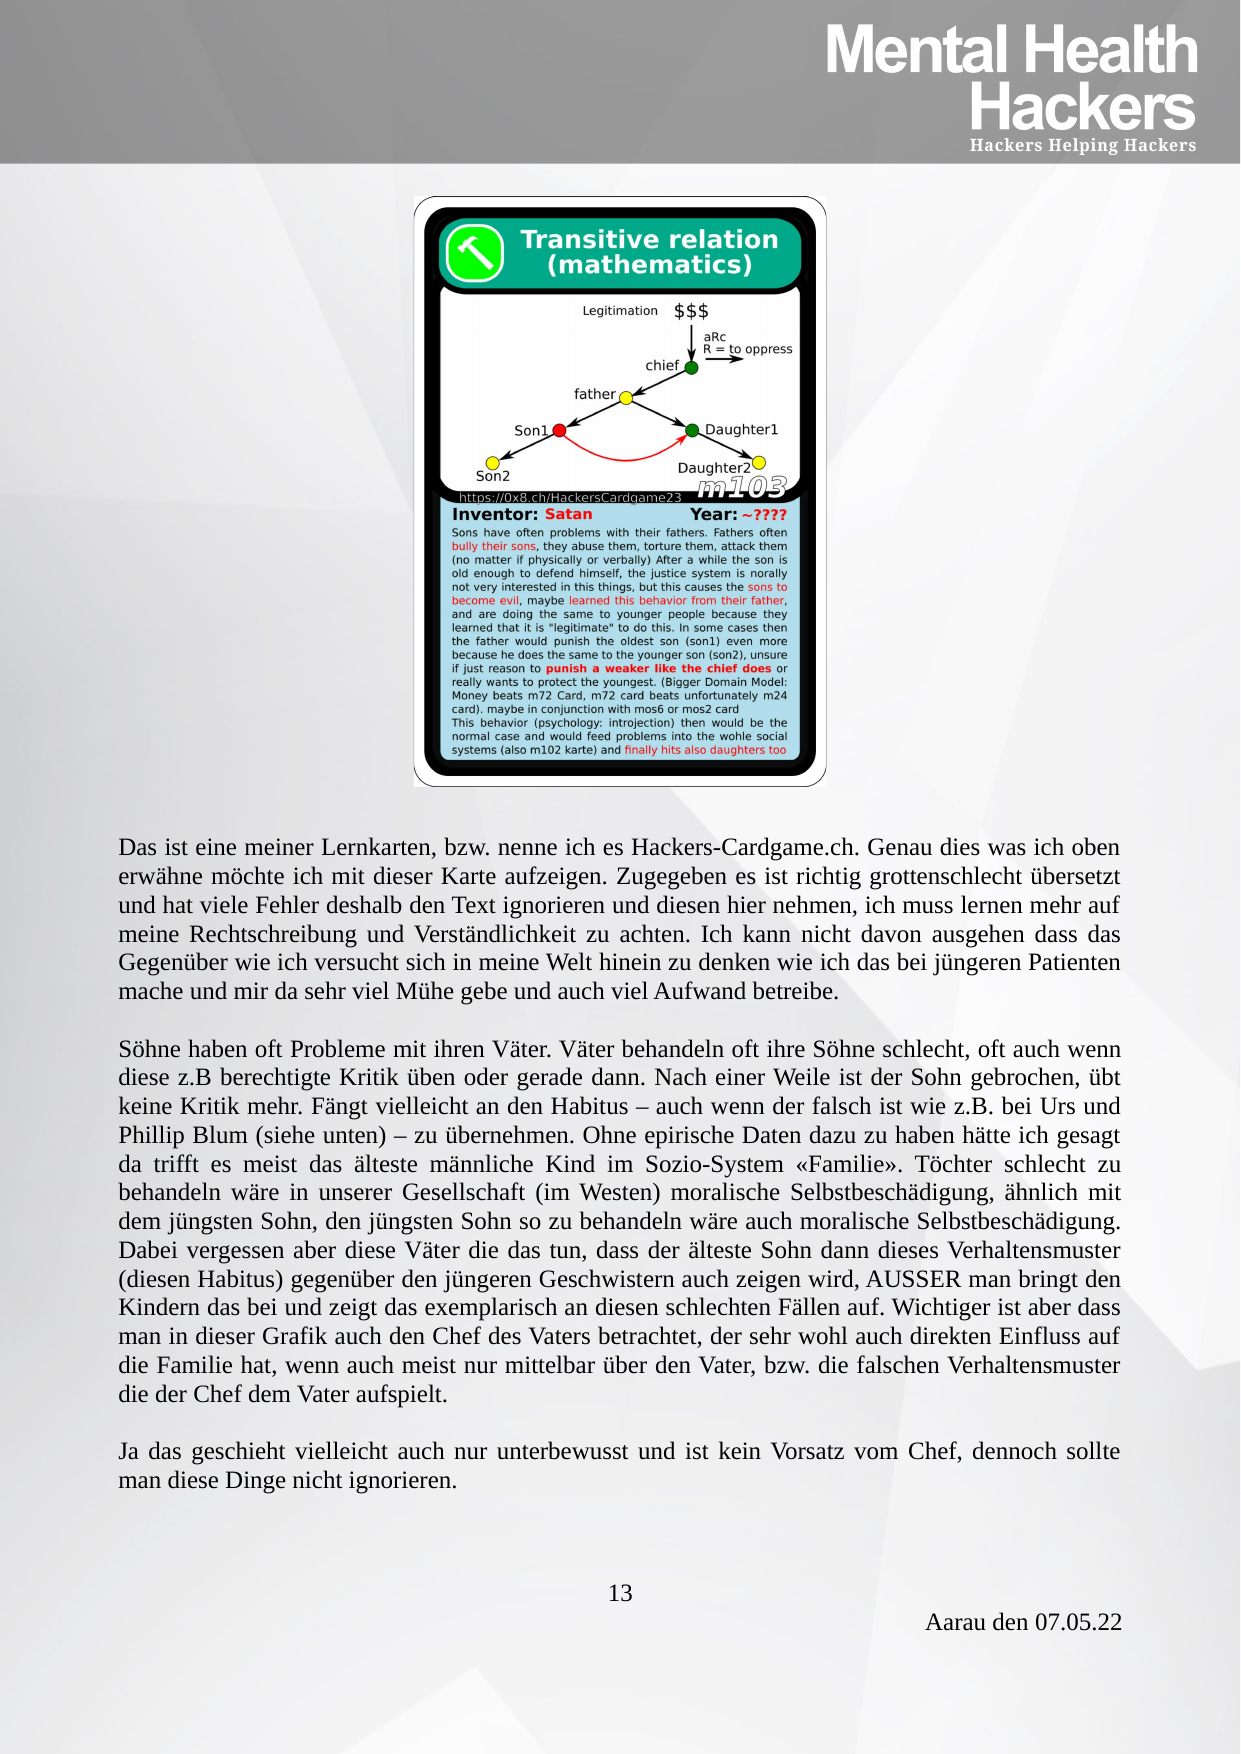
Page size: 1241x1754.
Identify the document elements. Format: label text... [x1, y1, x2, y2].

text Das ist eine meiner Lernkarten, bzw. nenne ich es Hackers-Cardgame.ch. Genau dies was ich oben erwähne möchte ich mit dieser Karte aufzeigen. Zugegeben es ist richtig grottenschlecht übersetzt und hat viele Fehler deshalb den Text ignorieren und diesen hier nehmen, ich muss lernen mehr auf meine Rechtschreibung und Verständlichkeit zu achten. Ich kann nicht davon ausgehen dass das Gegenüber wie ich versucht sich in meine Welt hinein zu denken wie ich das bei jüngeren Patienten mache und mir da sehr viel Mühe gebe und auch viel Aufwand betreibe. [118, 832, 1122, 1005]
text Ja das geschieht vielleicht auch nur unterbewusst und ist kein Vorsatz vom Chef, dennoch sollte man diese Dinge nicht ignorieren. [118, 1436, 1122, 1494]
picture [0, 0, 1241, 1754]
text Söhne haben oft Probleme mit ihren Väter. Väter behandeln oft ihre Söhne schlecht, oft auch wenn diese z.B berechtigte Kritik üben oder gerade dann. Nach einer Weile ist der Sohn gebrochen, übt keine Kritik mehr. Fängt vielleicht an den Habitus – auch wenn der falsch ist wie z.B. bei Urs und Phillip Blum (siehe unten) – zu übernehmen. Ohne epirische Daten dazu zu haben hätte ich gesagt da trifft es meist das älteste männliche Kind im Sozio-System «Familie». Töchter schlecht zu behandeln wäre in unserer Gesellschaft (im Westen) moralische Selbstbeschädigung, ähnlich mit dem jüngsten Sohn, den jüngsten Sohn so zu behandeln wäre auch moralische Selbstbeschädigung. Dabei vergessen aber diese Väter die das tun, dass der älteste Sohn dann dieses Verhaltensmuster (diesen Habitus) gegenüber den jüngeren Geschwistern auch zeigen wird, AUSSER man bringt den Kindern das bei und zeigt das exemplarisch an diesen schlechten Fällen auf. Wichtiger ist aber dass man in dieser Grafik auch den Chef des Vaters betrachtet, der sehr wohl auch direkten Einfluss auf die Familie hat, wenn auch meist nur mittelbar über den Vater, bzw. die falschen Verhaltensmuster die der Chef dem Vater aufspielt. [118, 1034, 1122, 1407]
